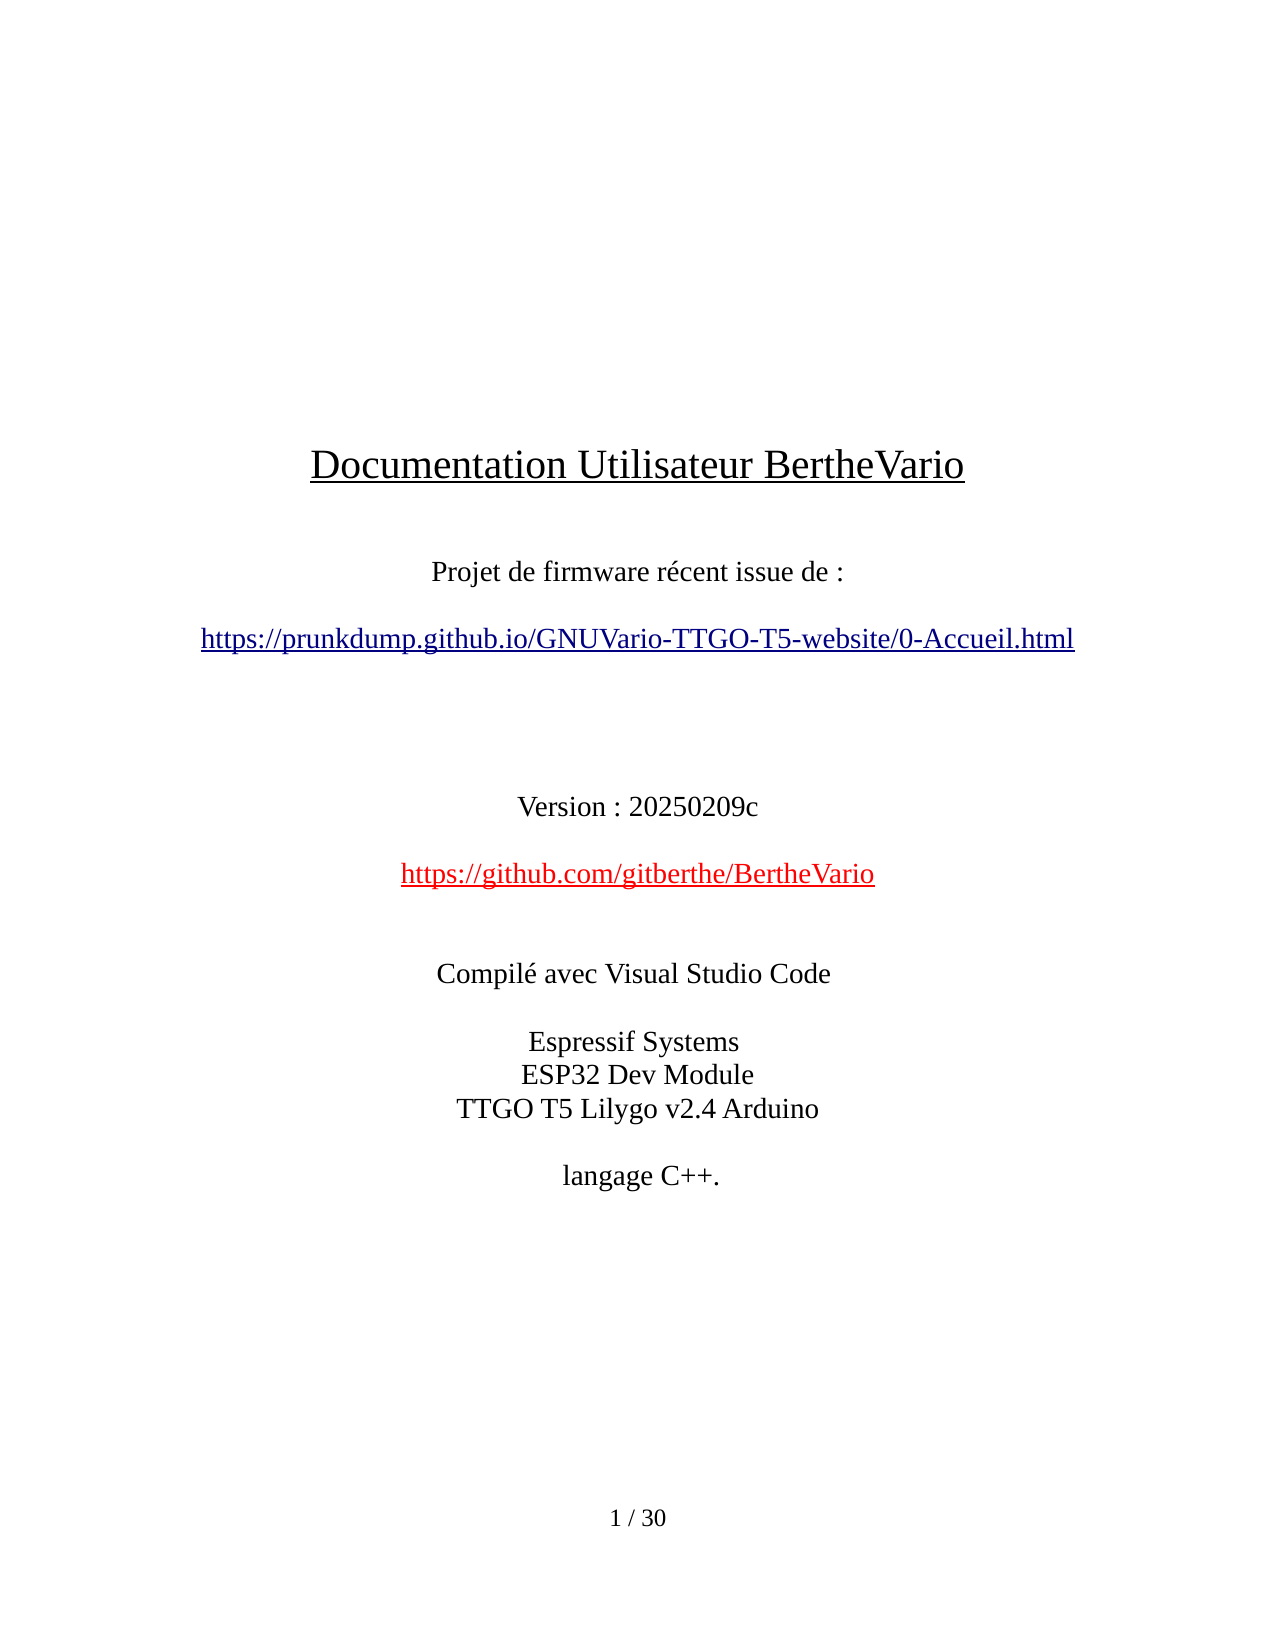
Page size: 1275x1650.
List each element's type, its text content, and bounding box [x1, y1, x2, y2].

text TTGO T5 Lilygo v2.4 Arduino [118, 1091, 1157, 1124]
text Espressif Systems [118, 1024, 1157, 1057]
text Compilé avec Visual Studio Code [118, 957, 1157, 990]
text langage C++. [118, 1158, 1157, 1191]
text Documentation Utilisateur BertheVario [118, 439, 1157, 487]
text ESP32 Dev Module [118, 1057, 1157, 1091]
text https://prunkdump.github.io/GNUVario-TTGO-T5-website/0-Accueil.html [118, 621, 1157, 655]
text Version : 20250209c [118, 789, 1157, 822]
text Projet de firmware récent issue de : [118, 554, 1157, 588]
text https://github.com/gitberthe/BertheVario [118, 856, 1157, 889]
